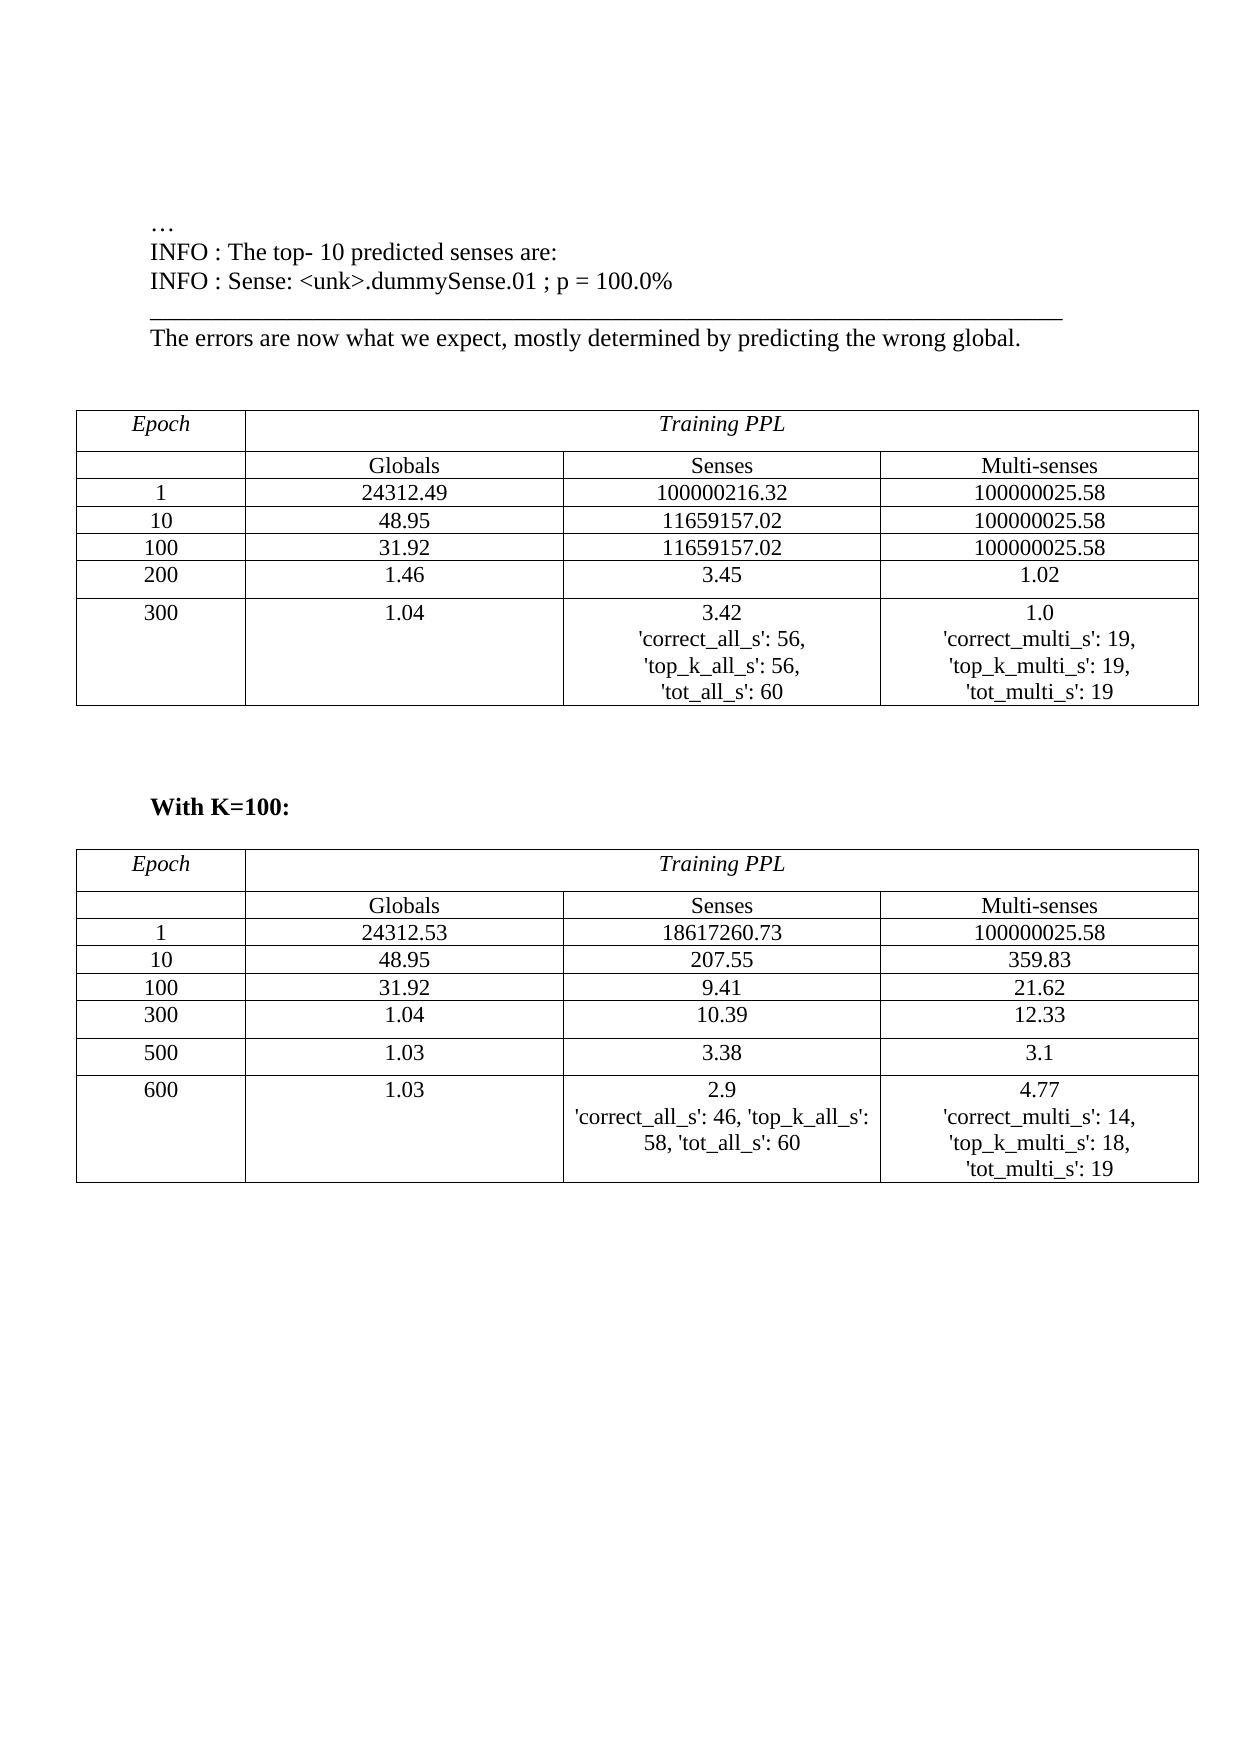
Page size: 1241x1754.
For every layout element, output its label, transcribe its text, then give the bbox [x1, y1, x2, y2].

table_cell 48.95 [246, 507, 563, 533]
table_cell 100 [77, 534, 245, 560]
table_cell 3.45 [564, 561, 880, 598]
table_cell 100000216.32 [564, 479, 880, 506]
table_cell Multi-senses [881, 452, 1198, 478]
table_cell 1.03 [246, 1076, 563, 1182]
table_cell 1 [77, 479, 245, 506]
table_cell 24312.53 [246, 919, 563, 945]
table_cell 300 [77, 599, 245, 704]
table_cell 21.62 [881, 974, 1198, 1000]
table_cell 3.42 'correct_all_s': 56, 'top_k_all_s': 56, 'tot_all_s': 60 [564, 599, 880, 704]
table_cell 1.03 [246, 1039, 563, 1075]
table_cell 24312.49 [246, 479, 563, 506]
table_header Epoch [77, 411, 245, 451]
table_cell 600 [77, 1076, 245, 1182]
table_cell 1.04 [246, 1001, 563, 1038]
table_cell 300 [77, 1001, 245, 1038]
table_cell 11659157.02 [564, 507, 880, 533]
table_cell 10.39 [564, 1001, 880, 1038]
table_cell 11659157.02 [564, 534, 880, 560]
table_cell 1.04 [246, 599, 563, 704]
table_cell Senses [564, 892, 880, 918]
table_cell 31.92 [246, 974, 563, 1000]
table_header Training PPL [246, 411, 1198, 451]
table_cell 1.02 [881, 561, 1198, 598]
table_cell 48.95 [246, 946, 563, 973]
table_cell 4.77 'correct_multi_s': 14, 'top_k_multi_s': 18, 'tot_multi_s': 19 [881, 1076, 1198, 1182]
text With K=100: [150, 792, 1090, 821]
table_cell 500 [77, 1039, 245, 1075]
table_cell Globals [246, 452, 563, 478]
table_cell [77, 892, 245, 918]
table_cell 3.1 [881, 1039, 1198, 1075]
text … [150, 208, 1090, 237]
table_cell 9.41 [564, 974, 880, 1000]
table_cell 207.55 [564, 946, 880, 973]
table_cell 1.0 'correct_multi_s': 19, 'top_k_multi_s': 19, 'tot_multi_s': 19 [881, 599, 1198, 704]
table_cell Globals [246, 892, 563, 918]
text _________________________________________________________________________ [150, 294, 1090, 323]
table_cell Multi-senses [881, 892, 1198, 918]
table_cell [77, 452, 245, 478]
table_cell 100000025.58 [881, 919, 1198, 945]
table_cell Senses [564, 452, 880, 478]
table_cell 1 [77, 919, 245, 945]
table_cell 1.46 [246, 561, 563, 598]
table_header Epoch [77, 850, 245, 891]
table_header Training PPL [246, 850, 1198, 891]
table_cell 100000025.58 [881, 534, 1198, 560]
table_cell 100000025.58 [881, 507, 1198, 533]
table_cell 200 [77, 561, 245, 598]
table_cell 2.9 'correct_all_s': 46, 'top_k_all_s': 58, 'tot_all_s': 60 [564, 1076, 880, 1182]
table_cell 31.92 [246, 534, 563, 560]
table_cell 359.83 [881, 946, 1198, 973]
table_cell 100000025.58 [881, 479, 1198, 506]
table_cell 12.33 [881, 1001, 1198, 1038]
table_cell 10 [77, 946, 245, 973]
table_cell 10 [77, 507, 245, 533]
table_cell 3.38 [564, 1039, 880, 1075]
text The errors are now what we expect, mostly determined by predicting the wrong global. [150, 323, 1090, 352]
table_cell 100 [77, 974, 245, 1000]
table_cell 18617260.73 [564, 919, 880, 945]
text INFO : The top- 10 predicted senses are: INFO : Sense: <unk>.dummySense.01 ; p = 100.0% [150, 237, 1090, 294]
